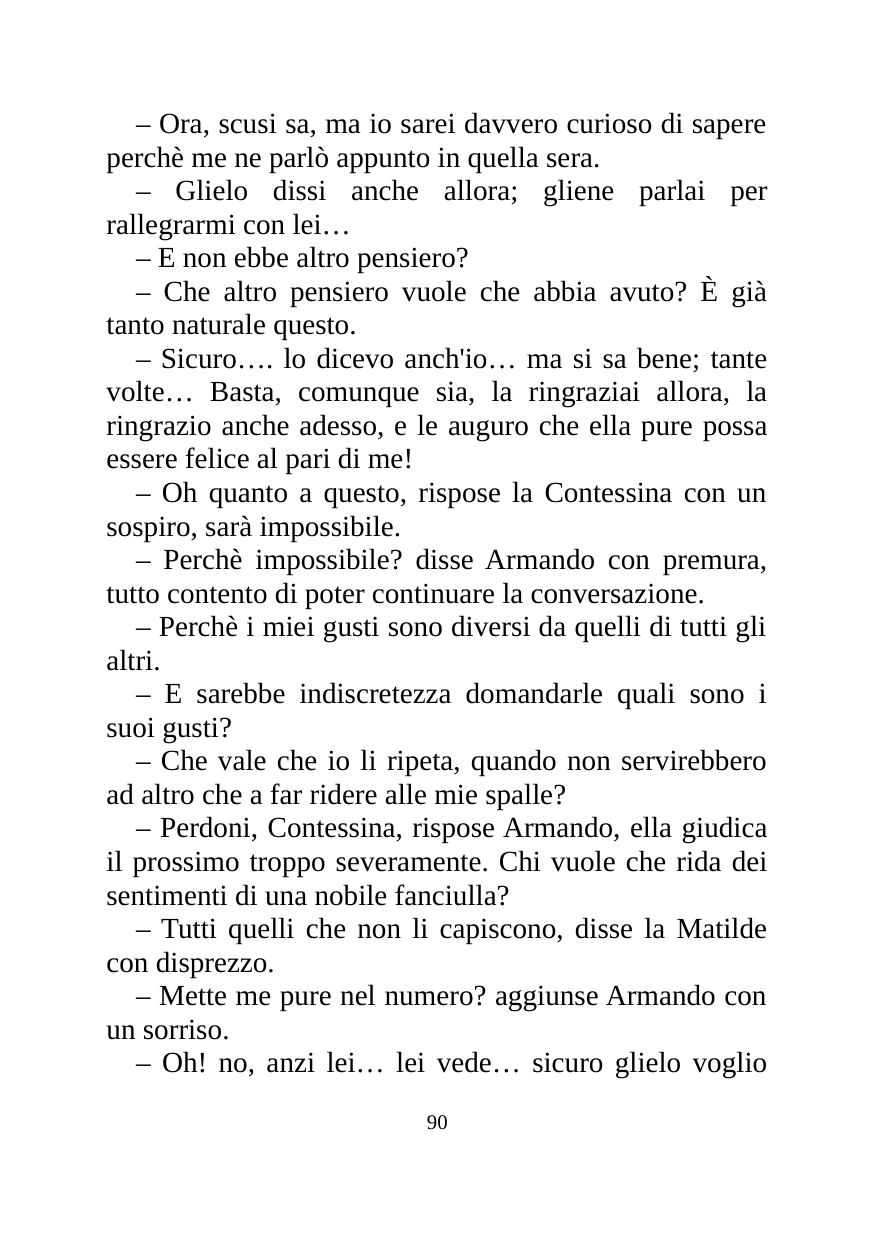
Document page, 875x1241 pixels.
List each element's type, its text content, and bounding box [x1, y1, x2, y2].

text – Mette me pure nel numero? aggiunse Armando con un sorriso. [106, 978, 768, 1045]
text – Sicuro…. lo dicevo anch'io… ma si sa bene; tante volte… Basta, comunque sia, la ringraziai allora, la ringrazio anche adesso, e le auguro che ella pure possa essere felice al pari di me! [106, 341, 768, 475]
text – Che vale che io li ripeta, quando non servirebbero ad altro che a far ridere alle mie spalle? [106, 743, 768, 811]
text – Glielo dissi anche allora; gliene parlai per rallegrarmi con lei… [106, 173, 768, 240]
text – Perdoni, Contessina, rispose Armando, ella giudica il prossimo troppo severamente. Chi vuole che rida dei sentimenti di una nobile fanciulla? [106, 811, 768, 911]
text – Perchè impossibile? disse Armando con premura, tutto contento di poter continuare la conversazione. [106, 542, 768, 609]
text – Tutti quelli che non li capiscono, disse la Matilde con disprezzo. [106, 911, 768, 978]
text – Ora, scusi sa, ma io sarei davvero curioso di sapere perchè me ne parlò appunto in quella sera. [106, 106, 768, 173]
text – Oh! no, anzi lei… lei vede… sicuro glielo voglio [106, 1045, 768, 1079]
text – Perchè i miei gusti sono diversi da quelli di tutti gli altri. [106, 609, 768, 676]
text – Che altro pensiero vuole che abbia avuto? È già tanto naturale questo. [106, 274, 768, 341]
text – E non ebbe altro pensiero? [106, 240, 768, 274]
text – Oh quanto a questo, rispose la Contessina con un sospiro, sarà impossibile. [106, 475, 768, 542]
text – E sarebbe indiscretezza domandarle quali sono i suoi gusti? [106, 676, 768, 743]
